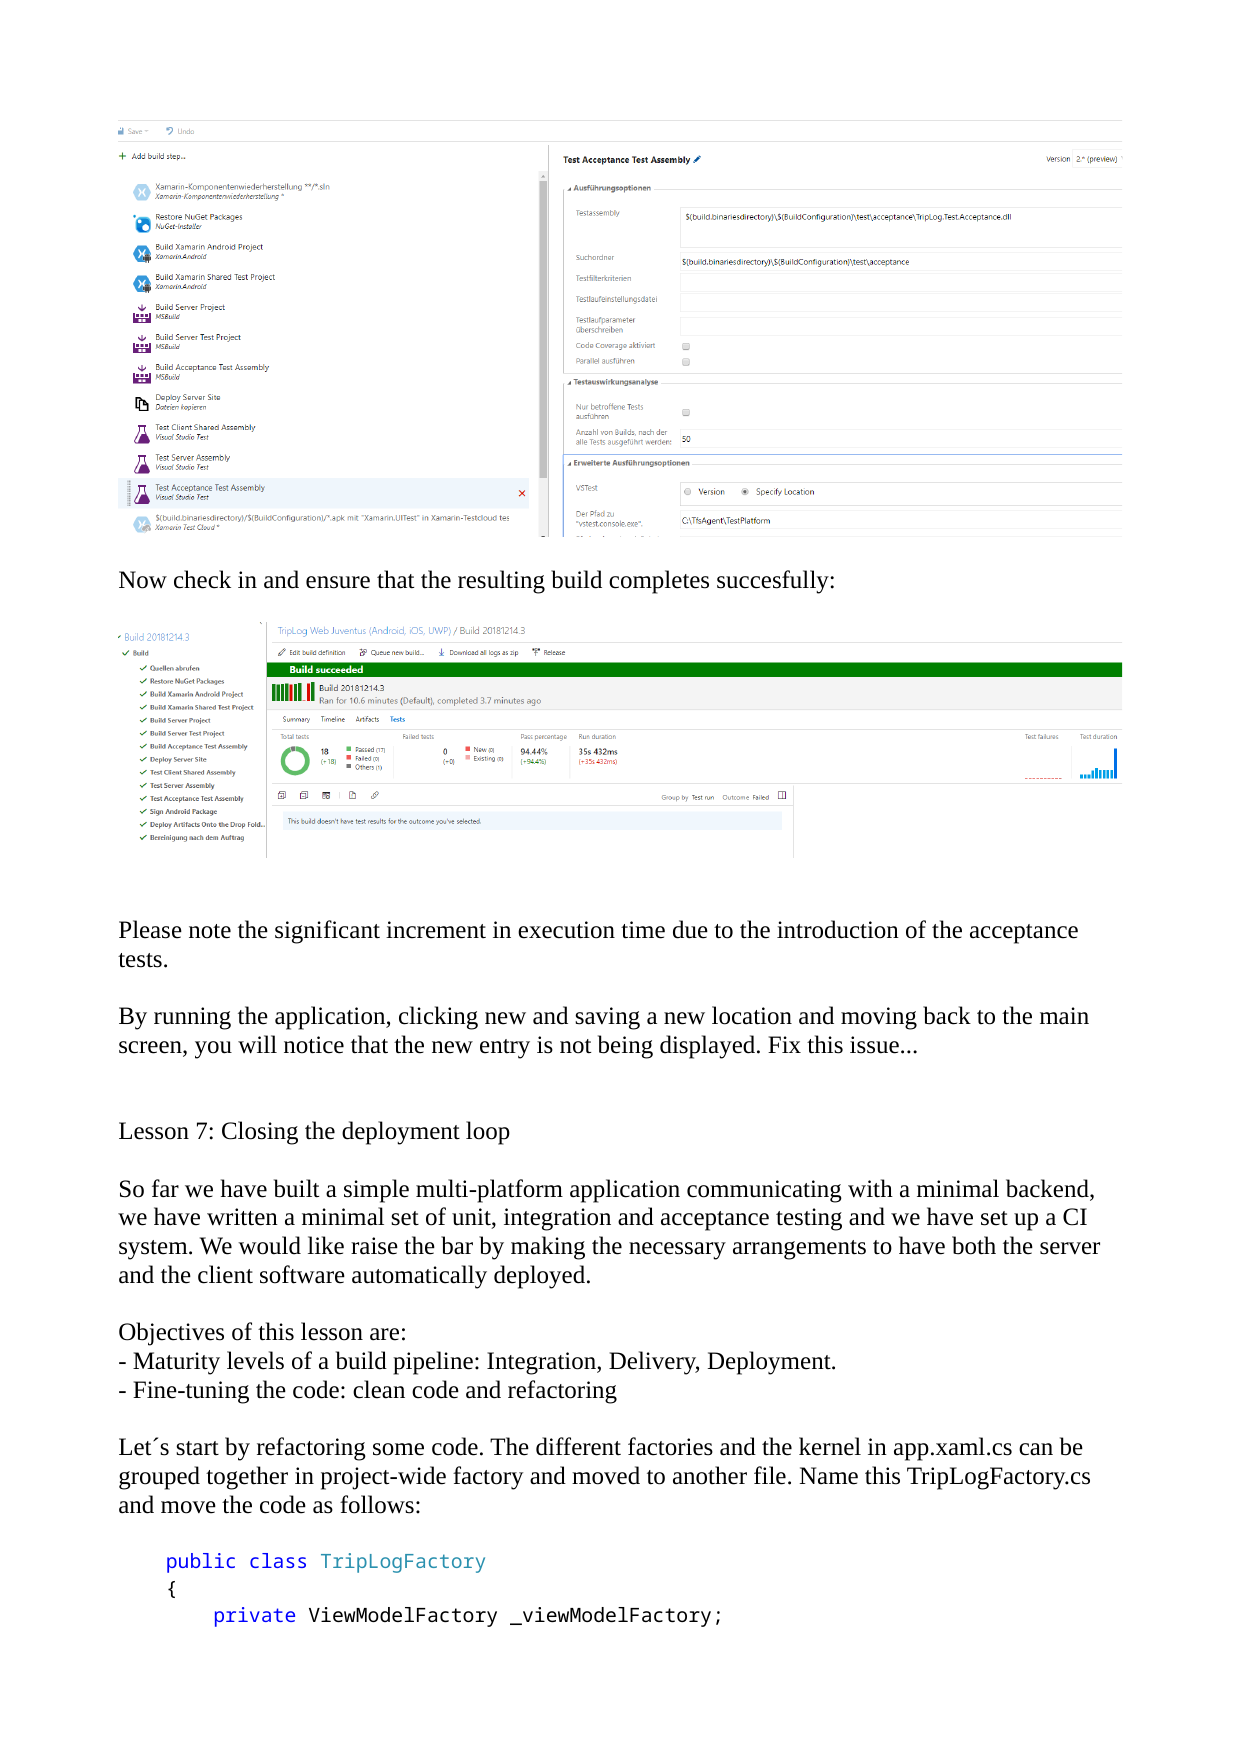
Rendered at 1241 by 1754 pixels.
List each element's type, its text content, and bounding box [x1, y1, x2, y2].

text So far we have built a simple multi-platform application communicating with a minimal backend, we have written a minimal set of unit, integration and acceptance testing and we have set up a CI system. We would like raise the bar by making the necessary arrangements to have both the server and the client software automatically deployed. [118, 1174, 1122, 1289]
text Let´s start by refactoring some code. The different factories and the kernel in app.xaml.cs can be grouped together in project-wide factory and moved to another file. Name this TripLogFactory.cs and move the code as follows: [118, 1432, 1122, 1519]
text private ViewModelFactory _viewModelFactory; [118, 1601, 1122, 1628]
text Objectives of this lesson are: [118, 1317, 1122, 1346]
picture [118, 118, 1123, 537]
text By running the application, clicking new and saving a new location and moving back to the main screen, you will notice that the new entry is not being displayed. Fix this issue... [118, 1001, 1122, 1059]
text public class TripLogFactory [118, 1547, 1122, 1574]
text Please note the significant increment in execution time due to the introduction of the acceptance tests. [118, 915, 1122, 972]
text - Fine-tuning the code: clean code and refactoring [118, 1375, 1122, 1404]
picture [118, 622, 1123, 858]
text { [118, 1574, 1122, 1601]
text - Maturity levels of a build pipeline: Integration, Delivery, Deployment. [118, 1346, 1122, 1375]
text Lesson 7: Closing the deployment loop [118, 1116, 1122, 1145]
text Now check in and ensure that the resulting build completes succesfully: [118, 565, 1122, 594]
